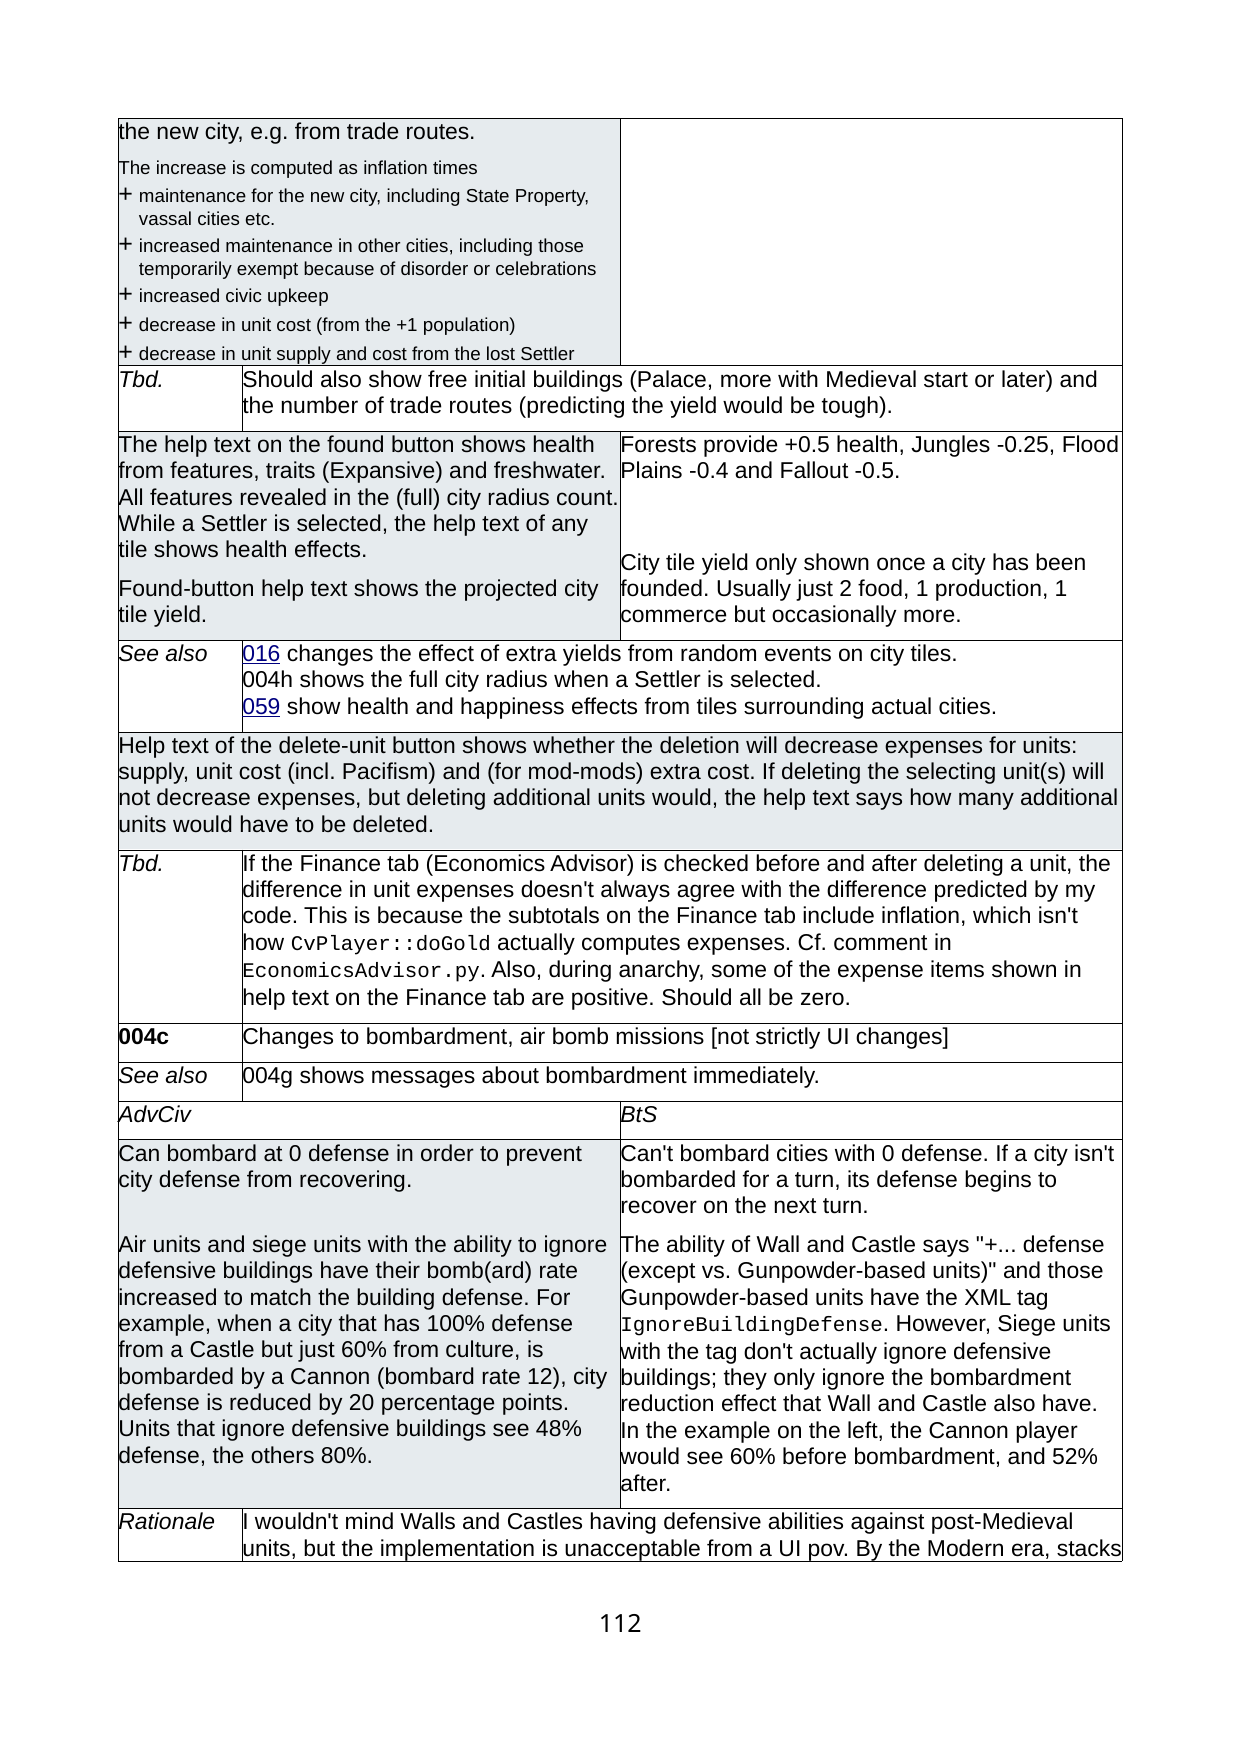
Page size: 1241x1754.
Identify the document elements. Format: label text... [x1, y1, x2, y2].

table_cell Should also show free initial buildings (Palace, more with Medieval start or later) and the number of trade routes (predicting the yield would be tough). [243, 366, 1122, 431]
table_cell Tbd. [119, 851, 242, 1023]
table_cell AdvCiv [119, 1102, 620, 1139]
table_cell The help text on the found button shows health from features, traits (Expansive) and freshwater. All features revealed in the (full) city radius count. While a Settler is selected, the help text of any tile shows health effects. Found-button help text shows the projected city tile yield. [119, 432, 620, 640]
table_cell 004c [119, 1024, 242, 1062]
table_cell Tbd. [119, 366, 242, 431]
table_cell Changes to bombardment, air bomb missions [not strictly UI changes] [243, 1024, 1122, 1062]
table_cell Can't bombard cities with 0 defense. If a city isn't bombarded for a turn, its defense begins to recover on the next turn. The ability of Wall and Castle says "+... defense (except vs. Gunpowder-based units)" and those Gunpowder-based units have the XML tag IgnoreBuildingDefense. However, Siege units with the tag don't actually ignore defensive buildings; they only ignore the bombardment reduction effect that Wall and Castle also have. In the example on the left, the Cannon player would see 60% before bombardment, and 52% after. [621, 1140, 1122, 1508]
table_cell BtS [621, 1102, 1122, 1139]
table_cell 004g shows messages about bombardment immediately. [243, 1063, 1122, 1101]
table_cell [621, 119, 1122, 365]
table_cell 016 changes the effect of extra yields from random events on city tiles. 004h shows the full city radius when a Settler is selected. 059 show health and happiness effects from tiles surrounding actual cities. [243, 641, 1122, 732]
table_cell If the Finance tab (Economics Advisor) is checked before and after deleting a unit, the difference in unit expenses doesn't always agree with the difference predicted by my code. This is because the subtotals on the Finance tab include inflation, which isn't how CvPlayer::doGold actually computes expenses. Cf. comment in EconomicsAdvisor.py. Also, during anarchy, some of the expense items shown in help text on the Finance tab are positive. Should all be zero. [243, 851, 1122, 1023]
table_cell See also [119, 1063, 242, 1101]
table_cell Help text of the delete-unit button shows whether the deletion will decrease expenses for units: supply, unit cost (incl. Pacifism) and (for mod-mods) extra cost. If deleting the selecting unit(s) will not decrease expenses, but deleting additional units would, the help text says how many additional units would have to be deleted. [119, 733, 1122, 849]
table_cell the new city, e.g. from trade routes. The increase is computed as inflation times maintenance for the new city, including State Property, vassal cities etc. increased maintenance in other cities, including those temporarily exempt because of disorder or celebrations increased civic upkeep decrease in unit cost (from the +1 population) decrease in unit supply and cost from the lost Settler [119, 119, 620, 365]
table_cell Rationale [119, 1509, 242, 1561]
table_cell Forests provide +0.5 health, Jungles -0.25, Flood Plains -0.4 and Fallout -0.5. City tile yield only shown once a city has been founded. Usually just 2 food, 1 production, 1 commerce but occasionally more. [621, 432, 1122, 640]
table_cell Can bombard at 0 defense in order to prevent city defense from recovering. Air units and siege units with the ability to ignore defensive buildings have their bomb(ard) rate increased to match the building defense. For example, when a city that has 100% defense from a Castle but just 60% from culture, is bombarded by a Cannon (bombard rate 12), city defense is reduced by 20 percentage points. Units that ignore defensive buildings see 48% defense, the others 80%. [119, 1140, 620, 1508]
table_cell See also [119, 641, 242, 732]
table_cell I wouldn't mind Walls and Castles having defensive abilities against post-Medieval units, but the implementation is unacceptable from a UI pov. By the Modern era, stacks [243, 1509, 1122, 1561]
